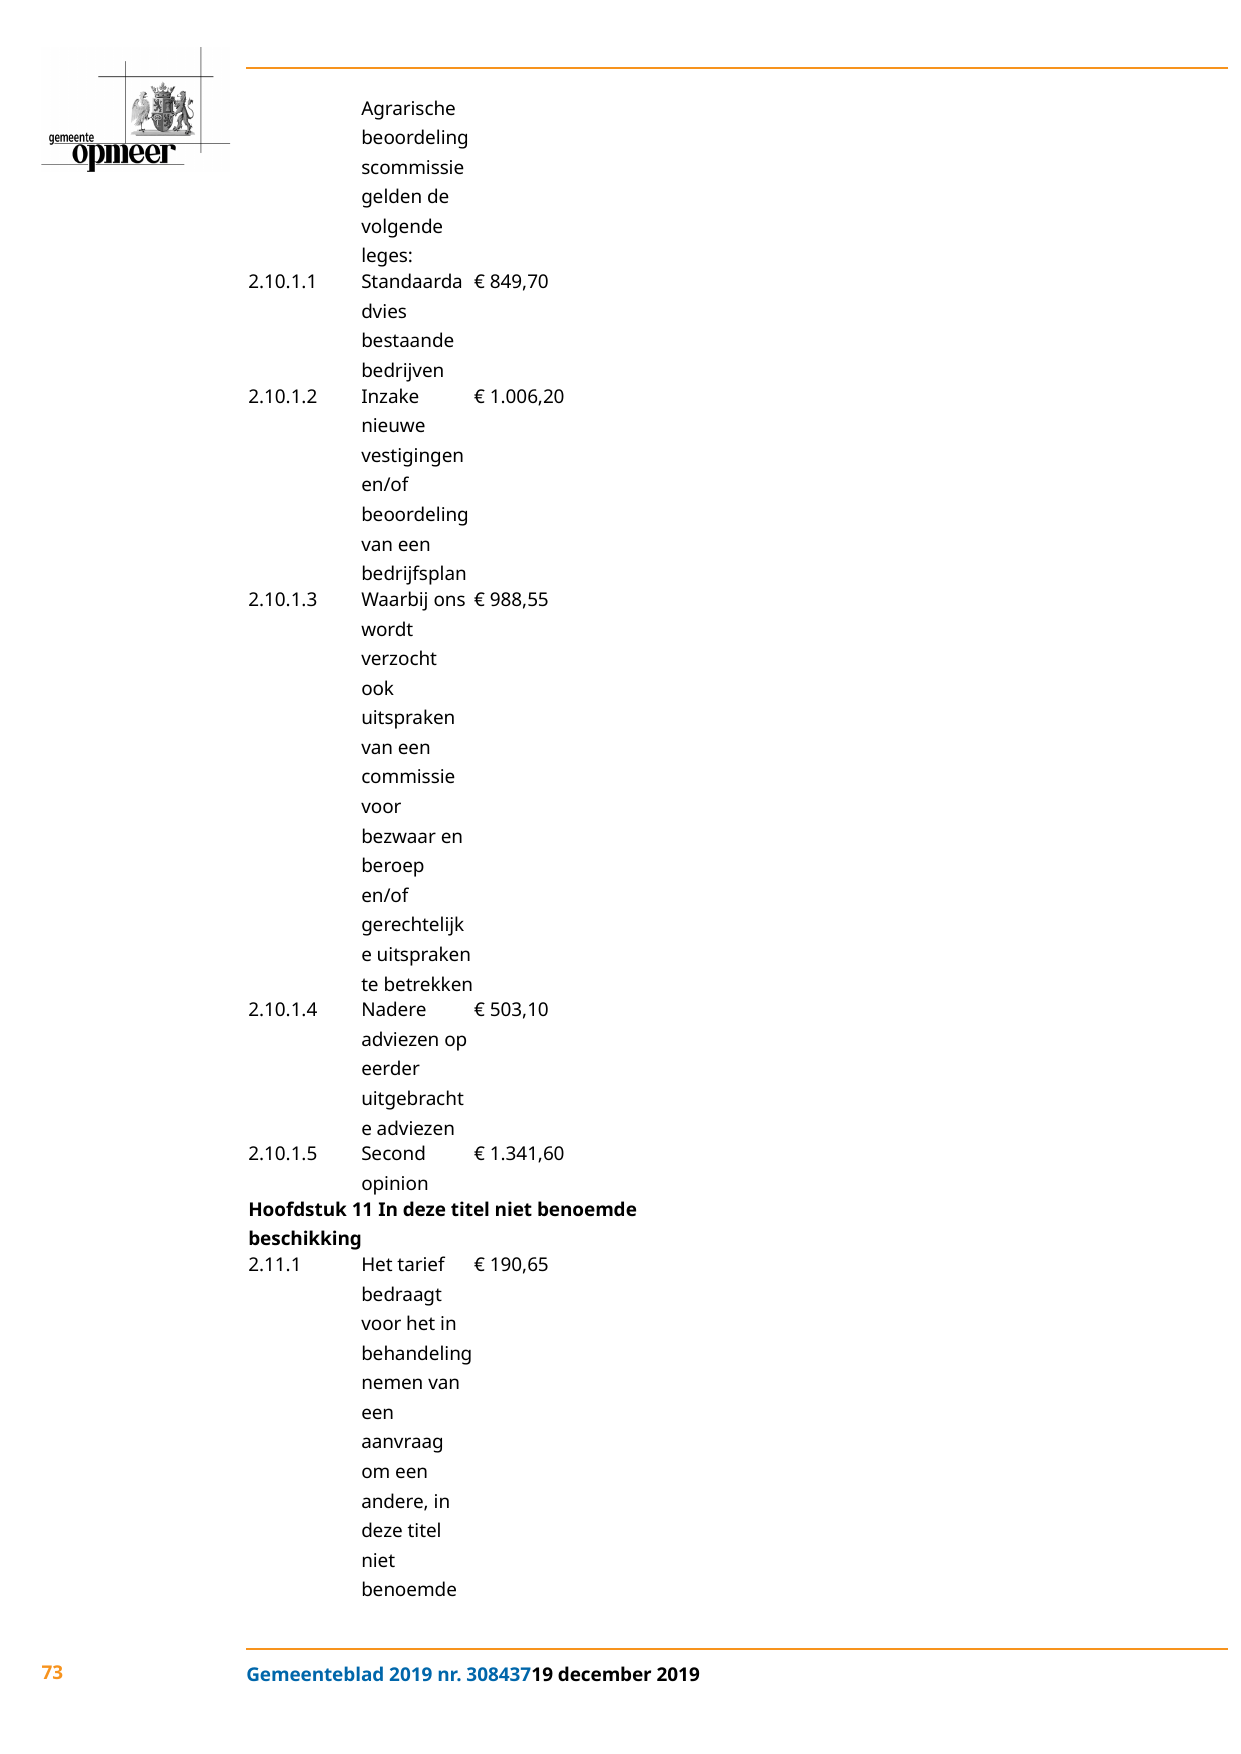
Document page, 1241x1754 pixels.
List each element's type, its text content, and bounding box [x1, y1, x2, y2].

table_cell [587, 383, 700, 586]
table_cell 2.10.1.3 [248, 586, 361, 996]
table_cell € 988,55 [474, 586, 587, 996]
table_cell Inzake nieuwe vestigingen en/of beoordeling van een bedrijfsplan [361, 383, 474, 586]
picture [41, 47, 231, 172]
table_cell € 1.341,60 [474, 1141, 587, 1196]
table_cell [248, 95, 361, 268]
table_cell [587, 269, 700, 383]
table_cell [587, 95, 700, 268]
table_cell Hoofdstuk 11 In deze titel niet benoemde beschikking [248, 1196, 700, 1251]
table_cell Second opinion [361, 1141, 474, 1196]
table_cell Het tarief bedraagt voor het in behandeling nemen van een aanvraag om een andere, in deze titel niet benoemde [361, 1251, 474, 1602]
table_cell 2.10.1.4 [248, 996, 361, 1141]
table_cell € 849,70 [474, 269, 587, 383]
table_cell Standaardadvies bestaande bedrijven [361, 269, 474, 383]
table_cell [587, 996, 700, 1141]
table_cell [474, 95, 587, 268]
table_cell Waarbij ons wordt verzocht ook uitspraken van een commissie voor bezwaar en beroep en/of gerechtelijke uitspraken te betrekken [361, 586, 474, 996]
table_cell 2.11.1 [248, 1251, 361, 1602]
table_cell 2.10.1.2 [248, 383, 361, 586]
table_cell Nadere adviezen op eerder uitgebrachte adviezen [361, 996, 474, 1141]
table_cell 2.10.1.5 [248, 1141, 361, 1196]
table_cell [587, 586, 700, 996]
table_cell [587, 1141, 700, 1196]
table_cell € 1.006,20 [474, 383, 587, 586]
table_cell [587, 1251, 700, 1602]
table_cell Agrarische beoordelingscommissie gelden de volgende leges: [361, 95, 474, 268]
table_cell € 190,65 [474, 1251, 587, 1602]
table_cell 2.10.1.1 [248, 269, 361, 383]
table_cell € 503,10 [474, 996, 587, 1141]
